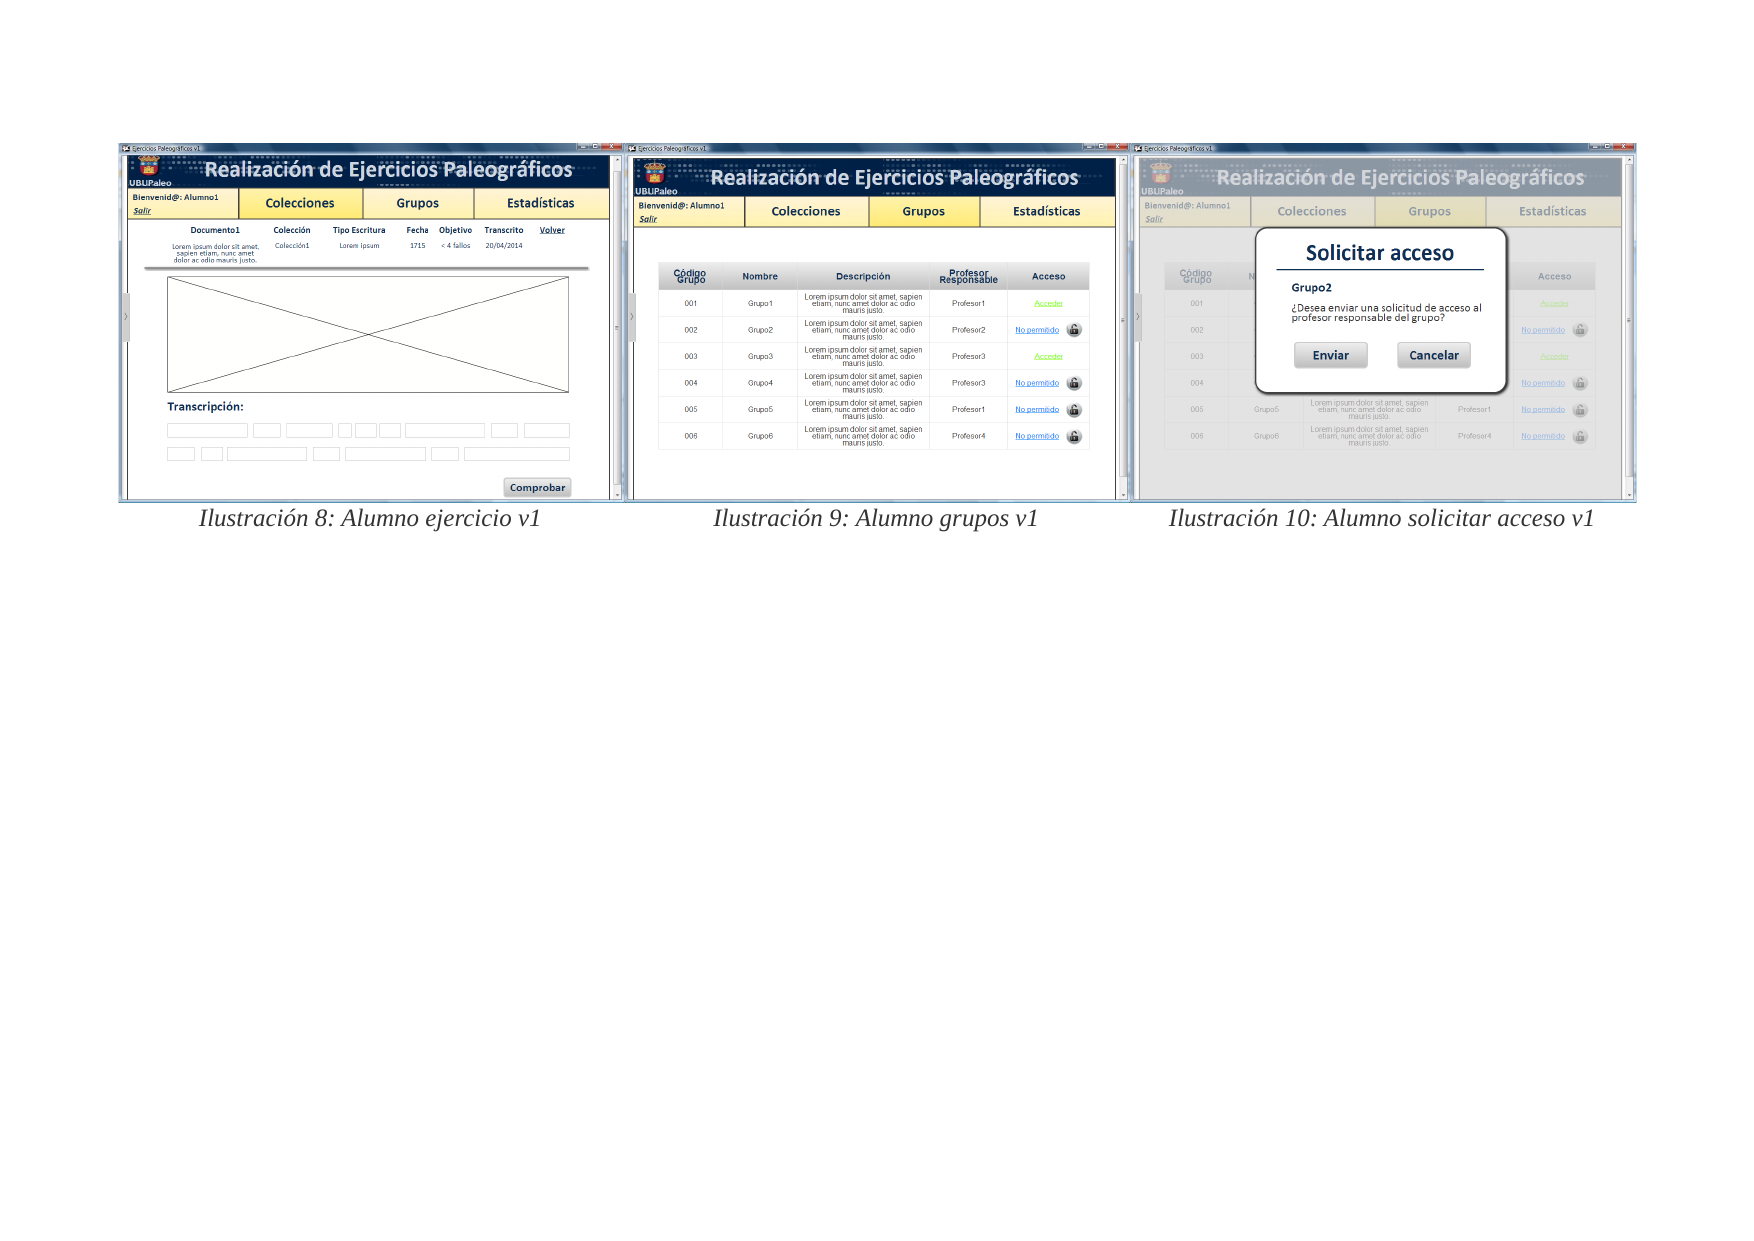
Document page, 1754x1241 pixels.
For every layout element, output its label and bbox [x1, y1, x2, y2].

table_header [1130, 118, 1636, 143]
picture [118, 143, 1637, 503]
table_header [118, 503, 624, 577]
table_header [624, 118, 1130, 143]
table_header [624, 503, 1130, 577]
table_header [118, 118, 624, 143]
table_header [1130, 503, 1636, 577]
